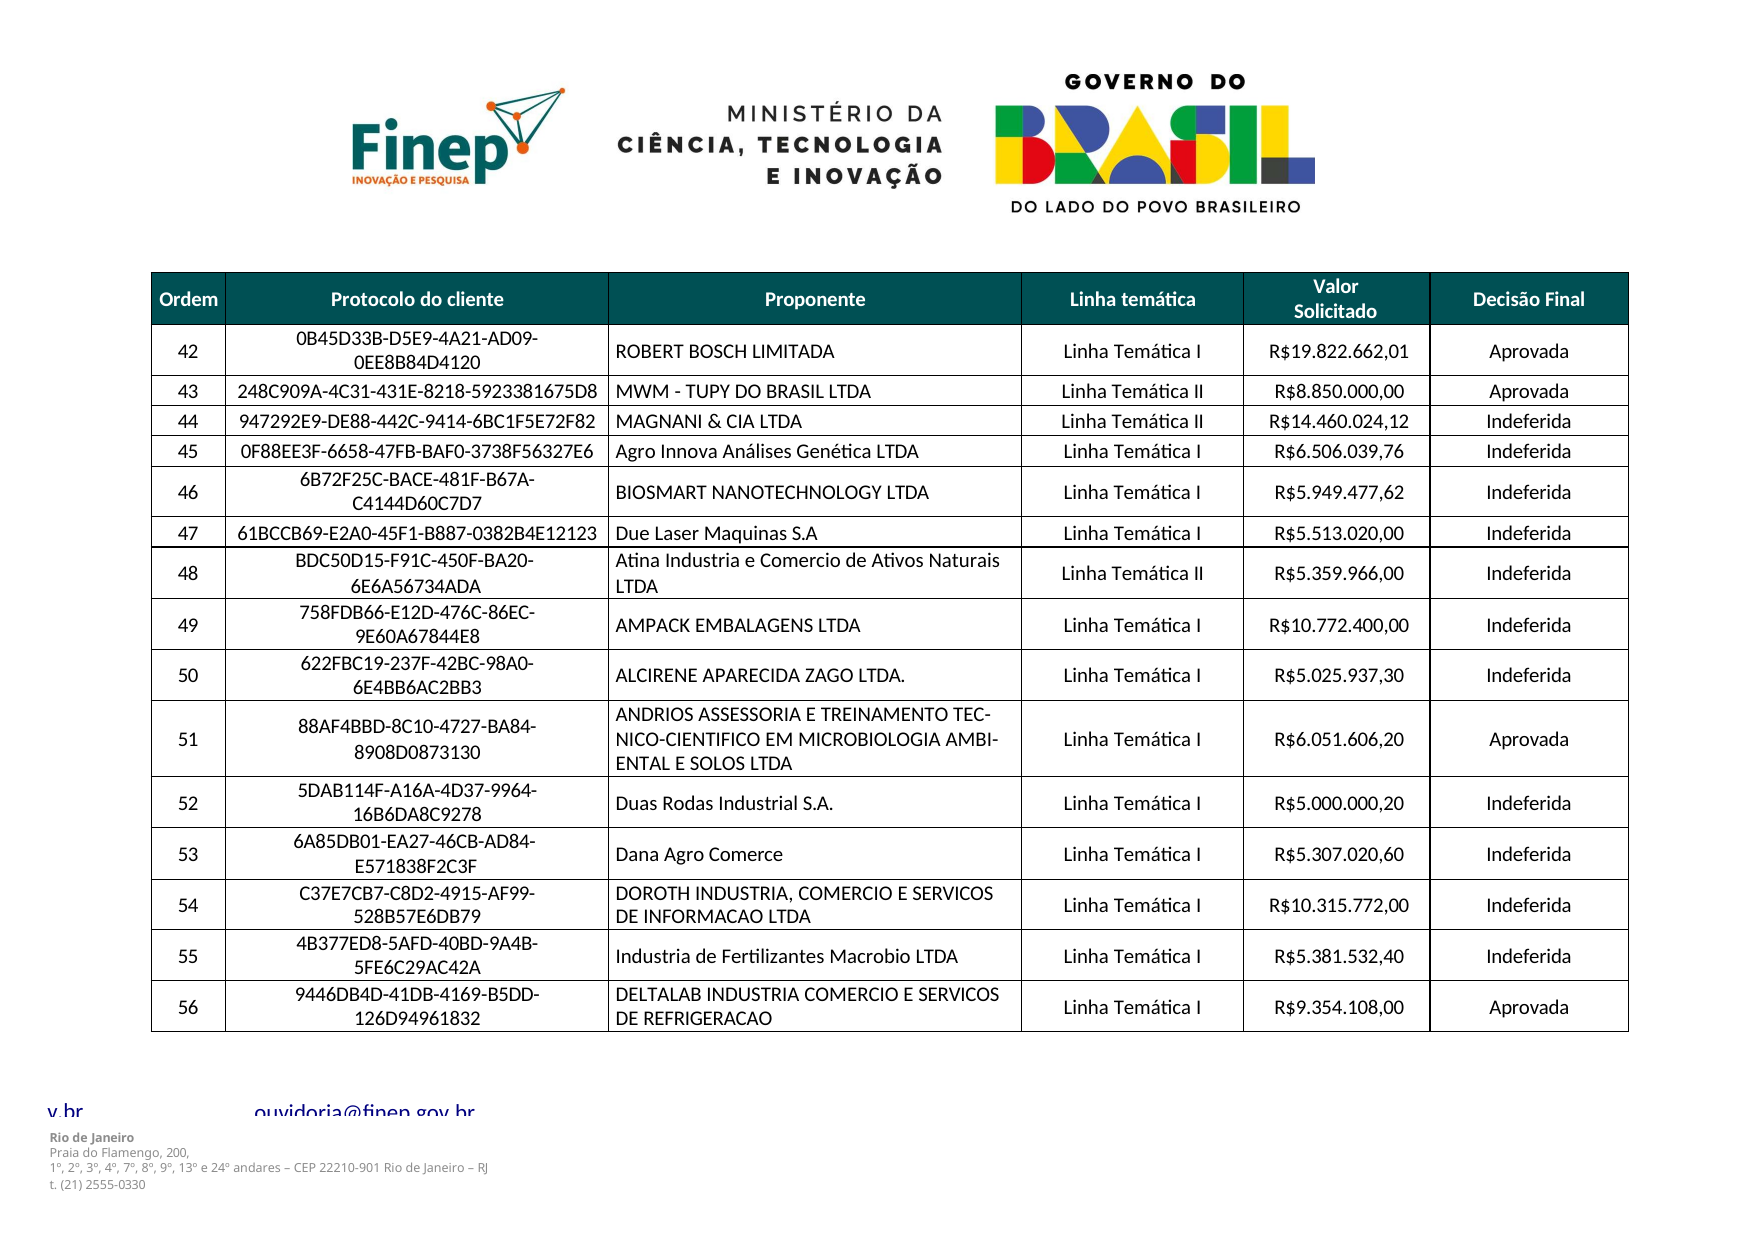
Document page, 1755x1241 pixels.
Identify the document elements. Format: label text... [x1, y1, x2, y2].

table_cell 0F88EE3F-6658-47FB-BAF0-3738F56327E6 [226, 436, 608, 466]
table_header Valor Solicitado [1244, 273, 1429, 324]
table_cell Indeferida [1431, 599, 1628, 649]
table_cell 51 [152, 701, 225, 776]
table_cell Linha Temática I [1022, 777, 1243, 827]
table_cell Linha Temática I [1022, 650, 1243, 700]
table_cell R$5.359.966,00 [1244, 548, 1429, 598]
table_cell ANDRIOS ASSESSORIA E TREINAMENTO TEC- NICO-CIENTIFICO EM MICROBIOLOGIA AMBI- ENTAL E SOLOS LTDA [609, 701, 1021, 776]
table_cell Aprovada [1431, 325, 1628, 375]
table_cell Indeferida [1431, 880, 1628, 929]
table_cell Aprovada [1431, 376, 1628, 405]
table_header Proponente [609, 273, 1021, 324]
table_header Linha temática [1022, 273, 1243, 324]
table_cell R$5.949.477,62 [1244, 467, 1429, 516]
table_cell 43 [152, 376, 225, 405]
table_cell 47 [152, 517, 225, 546]
table_cell BDC50D15-F91C-450F-BA20- 6E6A56734ADA [226, 548, 608, 598]
table_cell Indeferida [1431, 406, 1628, 435]
table_cell Indeferida [1431, 930, 1628, 980]
table_cell 9446DB4D-41DB-4169-B5DD- 126D94961832 [226, 981, 608, 1031]
table_cell DOROTH INDUSTRIA, COMERCIO E SERVICOS DE INFORMACAO LTDA [609, 880, 1021, 929]
table_cell 61BCCB69-E2A0-45F1-B887-0382B4E12123 [226, 517, 608, 546]
table_cell MWM - TUPY DO BRASIL LTDA [609, 376, 1021, 405]
table_cell R$5.513.020,00 [1244, 517, 1429, 546]
table_cell Aprovada [1431, 701, 1628, 776]
table_header Decisão Final [1431, 273, 1628, 324]
table_cell R$5.381.532,40 [1244, 930, 1429, 980]
table_cell R$9.354.108,00 [1244, 981, 1429, 1031]
table_cell Atina Industria e Comercio de Ativos Naturais LTDA [609, 548, 1021, 598]
table_cell Indeferida [1431, 467, 1628, 516]
table_cell 46 [152, 467, 225, 516]
table_cell R$5.025.937,30 [1244, 650, 1429, 700]
table_cell Linha Temática II [1022, 376, 1243, 405]
table_cell Industria de Fertilizantes Macrobio LTDA [609, 930, 1021, 980]
table_cell Linha Temática I [1022, 880, 1243, 929]
table_header Ordem [152, 273, 225, 324]
table_cell 56 [152, 981, 225, 1031]
table_cell Agro Innova Análises Genética LTDA [609, 436, 1021, 466]
table_cell Linha Temática II [1022, 406, 1243, 435]
table_cell R$10.772.400,00 [1244, 599, 1429, 649]
table_cell Indeferida [1431, 650, 1628, 700]
table_cell 248C909A-4C31-431E-8218-5923381675D8 [226, 376, 608, 405]
table_cell 42 [152, 325, 225, 375]
table_cell 88AF4BBD-8C10-4727-BA84- 8908D0873130 [226, 701, 608, 776]
table_cell 622FBC19-237F-42BC-98A0- 6E4BB6AC2BB3 [226, 650, 608, 700]
table_cell R$14.460.024,12 [1244, 406, 1429, 435]
table_cell 50 [152, 650, 225, 700]
table_cell 55 [152, 930, 225, 980]
table_cell Indeferida [1431, 828, 1628, 879]
table_cell 758FDB66-E12D-476C-86EC- 9E60A67844E8 [226, 599, 608, 649]
table_cell Duas Rodas Industrial S.A. [609, 777, 1021, 827]
table_cell C37E7CB7-C8D2-4915-AF99- 528B57E6DB79 [226, 880, 608, 929]
table_cell MAGNANI & CIA LTDA [609, 406, 1021, 435]
table_cell Linha Temática I [1022, 467, 1243, 516]
table_cell ALCIRENE APARECIDA ZAGO LTDA. [609, 650, 1021, 700]
table_cell Dana Agro Comerce [609, 828, 1021, 879]
table_cell Linha Temática I [1022, 930, 1243, 980]
table_cell 52 [152, 777, 225, 827]
table_cell R$10.315.772,00 [1244, 880, 1429, 929]
table_cell 45 [152, 436, 225, 466]
table_cell 44 [152, 406, 225, 435]
table_cell R$5.307.020,60 [1244, 828, 1429, 879]
table_cell BIOSMART NANOTECHNOLOGY LTDA [609, 467, 1021, 516]
table_cell Linha Temática I [1022, 828, 1243, 879]
table_cell Linha Temática I [1022, 436, 1243, 466]
table_header Protocolo do cliente [226, 273, 608, 324]
table_cell Due Laser Maquinas S.A [609, 517, 1021, 546]
table_cell 0B45D33B-D5E9-4A21-AD09- 0EE8B84D4120 [226, 325, 608, 375]
table_cell 4B377ED8-5AFD-40BD-9A4B- 5FE6C29AC42A [226, 930, 608, 980]
table_cell Linha Temática I [1022, 325, 1243, 375]
table_cell ROBERT BOSCH LIMITADA [609, 325, 1021, 375]
table_cell 53 [152, 828, 225, 879]
table_cell 49 [152, 599, 225, 649]
table_cell 6A85DB01-EA27-46CB-AD84- E571838F2C3F [226, 828, 608, 879]
table_cell Linha Temática I [1022, 599, 1243, 649]
table_cell R$8.850.000,00 [1244, 376, 1429, 405]
table_cell 5DAB114F-A16A-4D37-9964- 16B6DA8C9278 [226, 777, 608, 827]
table_cell R$6.506.039,76 [1244, 436, 1429, 466]
table_cell Aprovada [1431, 981, 1628, 1031]
table_cell Linha Temática I [1022, 701, 1243, 776]
table_cell Indeferida [1431, 436, 1628, 466]
table_cell 947292E9-DE88-442C-9414-6BC1F5E72F82 [226, 406, 608, 435]
table_cell R$19.822.662,01 [1244, 325, 1429, 375]
table_cell Linha Temática II [1022, 548, 1243, 598]
table_cell Indeferida [1431, 517, 1628, 546]
table_cell 48 [152, 548, 225, 598]
table_cell DELTALAB INDUSTRIA COMERCIO E SERVICOS DE REFRIGERACAO [609, 981, 1021, 1031]
table_cell R$6.051.606,20 [1244, 701, 1429, 776]
table_cell AMPACK EMBALAGENS LTDA [609, 599, 1021, 649]
table_cell Linha Temática I [1022, 517, 1243, 546]
table_cell 6B72F25C-BACE-481F-B67A- C4144D60C7D7 [226, 467, 608, 516]
table_cell Indeferida [1431, 777, 1628, 827]
table_cell R$5.000.000,20 [1244, 777, 1429, 827]
table_cell Linha Temática I [1022, 981, 1243, 1031]
table_cell Indeferida [1431, 548, 1628, 598]
table_cell 54 [152, 880, 225, 929]
